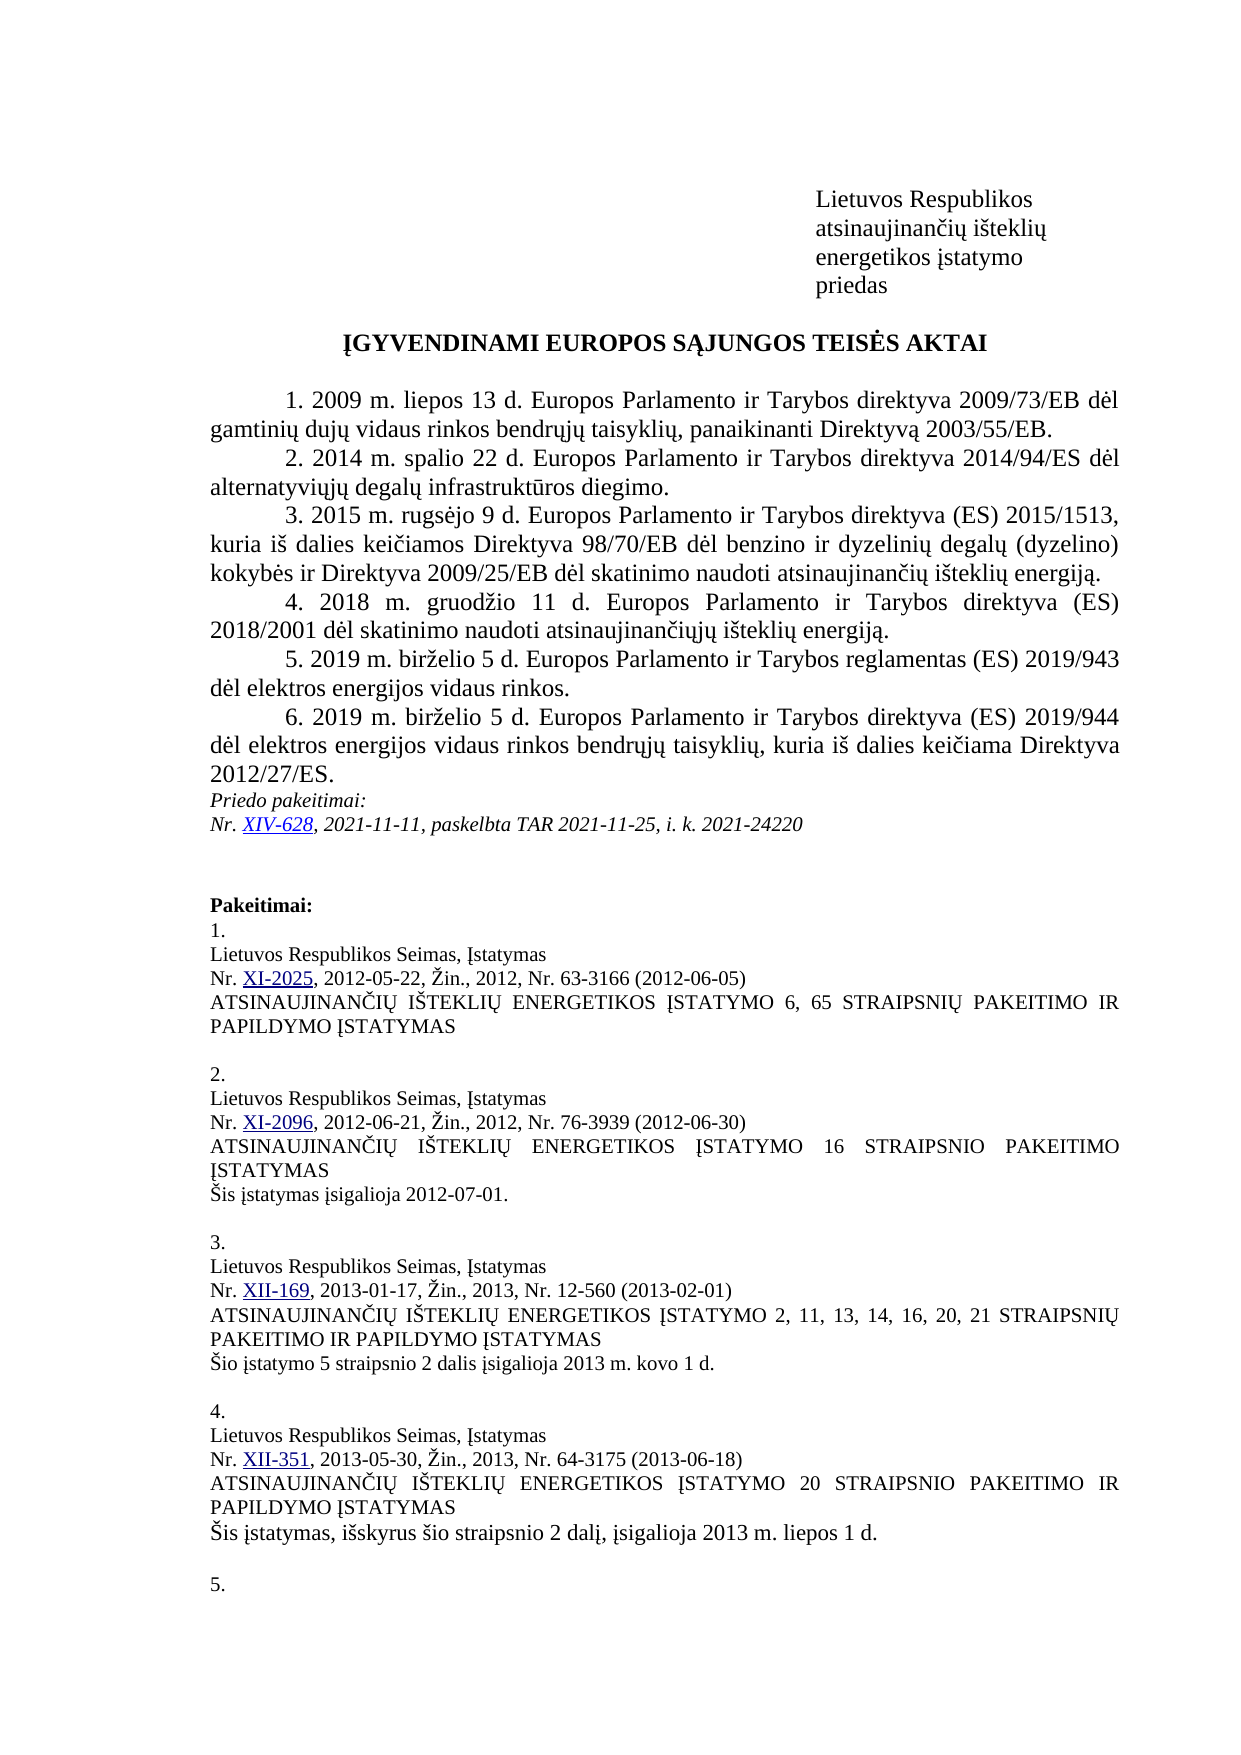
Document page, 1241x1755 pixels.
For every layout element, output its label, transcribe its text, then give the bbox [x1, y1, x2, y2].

text Šis įstatymas įsigalioja 2012-07-01. [210, 1182, 1120, 1206]
text Pakeitimai: [210, 893, 1120, 917]
text Lietuvos Respublikos Seimas, Įstatymas [210, 1086, 1120, 1110]
text 2. [210, 1062, 1120, 1086]
text Lietuvos Respublikos Seimas, Įstatymas [210, 1423, 1120, 1447]
text 4. 2018 m. gruodžio 11 d. Europos Parlamento ir Tarybos direktyva (ES) 2018/2001 dėl skatinimo naudoti atsinaujinančiųjų išteklių energiją. [210, 587, 1120, 644]
text Nr. XI-2096, 2012-06-21, Žin., 2012, Nr. 76-3939 (2012-06-30) [210, 1110, 1120, 1134]
text energetikos įstatymo [815, 242, 1120, 270]
text atsinaujinančių išteklių [815, 213, 1120, 242]
text ATSINAUJINANČIŲ IŠTEKLIŲ ENERGETIKOS ĮSTATYMO 2, 11, 13, 14, 16, 20, 21 STRAIPSNIŲ PAKEITIMO IR PAPILDYMO ĮSTATYMAS [210, 1302, 1120, 1351]
text Šio įstatymo 5 straipsnio 2 dalis įsigalioja 2013 m. kovo 1 d. [210, 1351, 1120, 1375]
text Lietuvos Respublikos [815, 184, 1120, 213]
text Šis įstatymas, išskyrus šio straipsnio 2 dalį, įsigalioja 2013 m. liepos 1 d. [210, 1519, 1120, 1545]
text ATSINAUJINANČIŲ IŠTEKLIŲ ENERGETIKOS ĮSTATYMO 6, 65 STRAIPSNIŲ PAKEITIMO IR PAPILDYMO ĮSTATYMAS [210, 990, 1120, 1038]
text 1. [210, 917, 1120, 942]
text Lietuvos Respublikos Seimas, Įstatymas [210, 942, 1120, 966]
text 3. [210, 1230, 1120, 1254]
text priedas [815, 270, 1120, 299]
text ATSINAUJINANČIŲ IŠTEKLIŲ ENERGETIKOS ĮSTATYMO 16 STRAIPSNIO PAKEITIMO ĮSTATYMAS [210, 1134, 1120, 1182]
text ATSINAUJINANČIŲ IŠTEKLIŲ ENERGETIKOS ĮSTATYMO 20 STRAIPSNIO PAKEITIMO IR PAPILDYMO ĮSTATYMAS [210, 1471, 1120, 1519]
text Nr. XII-351, 2013-05-30, Žin., 2013, Nr. 64-3175 (2013-06-18) [210, 1447, 1120, 1471]
text 2. 2014 m. spalio 22 d. Europos Parlamento ir Tarybos direktyva 2014/94/ES dėl alternatyviųjų degalų infrastruktūros diegimo. [210, 443, 1120, 500]
text Nr. XIV-628, 2021-11-11, paskelbta TAR 2021-11-25, i. k. 2021-24220 [210, 812, 1120, 836]
text 1. 2009 m. liepos 13 d. Europos Parlamento ir Tarybos direktyva 2009/73/EB dėl gamtinių dujų vidaus rinkos bendrųjų taisyklių, panaikinanti Direktyvą 2003/55/EB. [210, 385, 1120, 443]
text 5. [210, 1572, 1120, 1596]
text ĮGYVENDINAMI EUROPOS SĄJUNGOS TEISĖS AKTAI [210, 328, 1120, 357]
text Priedo pakeitimai: [210, 788, 1120, 812]
text 4. [210, 1399, 1120, 1423]
text Nr. XII-169, 2013-01-17, Žin., 2013, Nr. 12-560 (2013-02-01) [210, 1278, 1120, 1302]
text 5. 2019 m. birželio 5 d. Europos Parlamento ir Tarybos reglamentas (ES) 2019/943 dėl elektros energijos vidaus rinkos. [210, 644, 1120, 702]
text 6. 2019 m. birželio 5 d. Europos Parlamento ir Tarybos direktyva (ES) 2019/944 dėl elektros energijos vidaus rinkos bendrųjų taisyklių, kuria iš dalies keičiama Direktyva 2012/27/ES. [210, 702, 1120, 788]
text Lietuvos Respublikos Seimas, Įstatymas [210, 1254, 1120, 1278]
text Nr. XI-2025, 2012-05-22, Žin., 2012, Nr. 63-3166 (2012-06-05) [210, 966, 1120, 990]
text 3. 2015 m. rugsėjo 9 d. Europos Parlamento ir Tarybos direktyva (ES) 2015/1513, kuria iš dalies keičiamos Direktyva 98/70/EB dėl benzino ir dyzelinių degalų (dyzelino) kokybės ir Direktyva 2009/25/EB dėl skatinimo naudoti atsinaujinančių išteklių energiją. [210, 500, 1120, 587]
